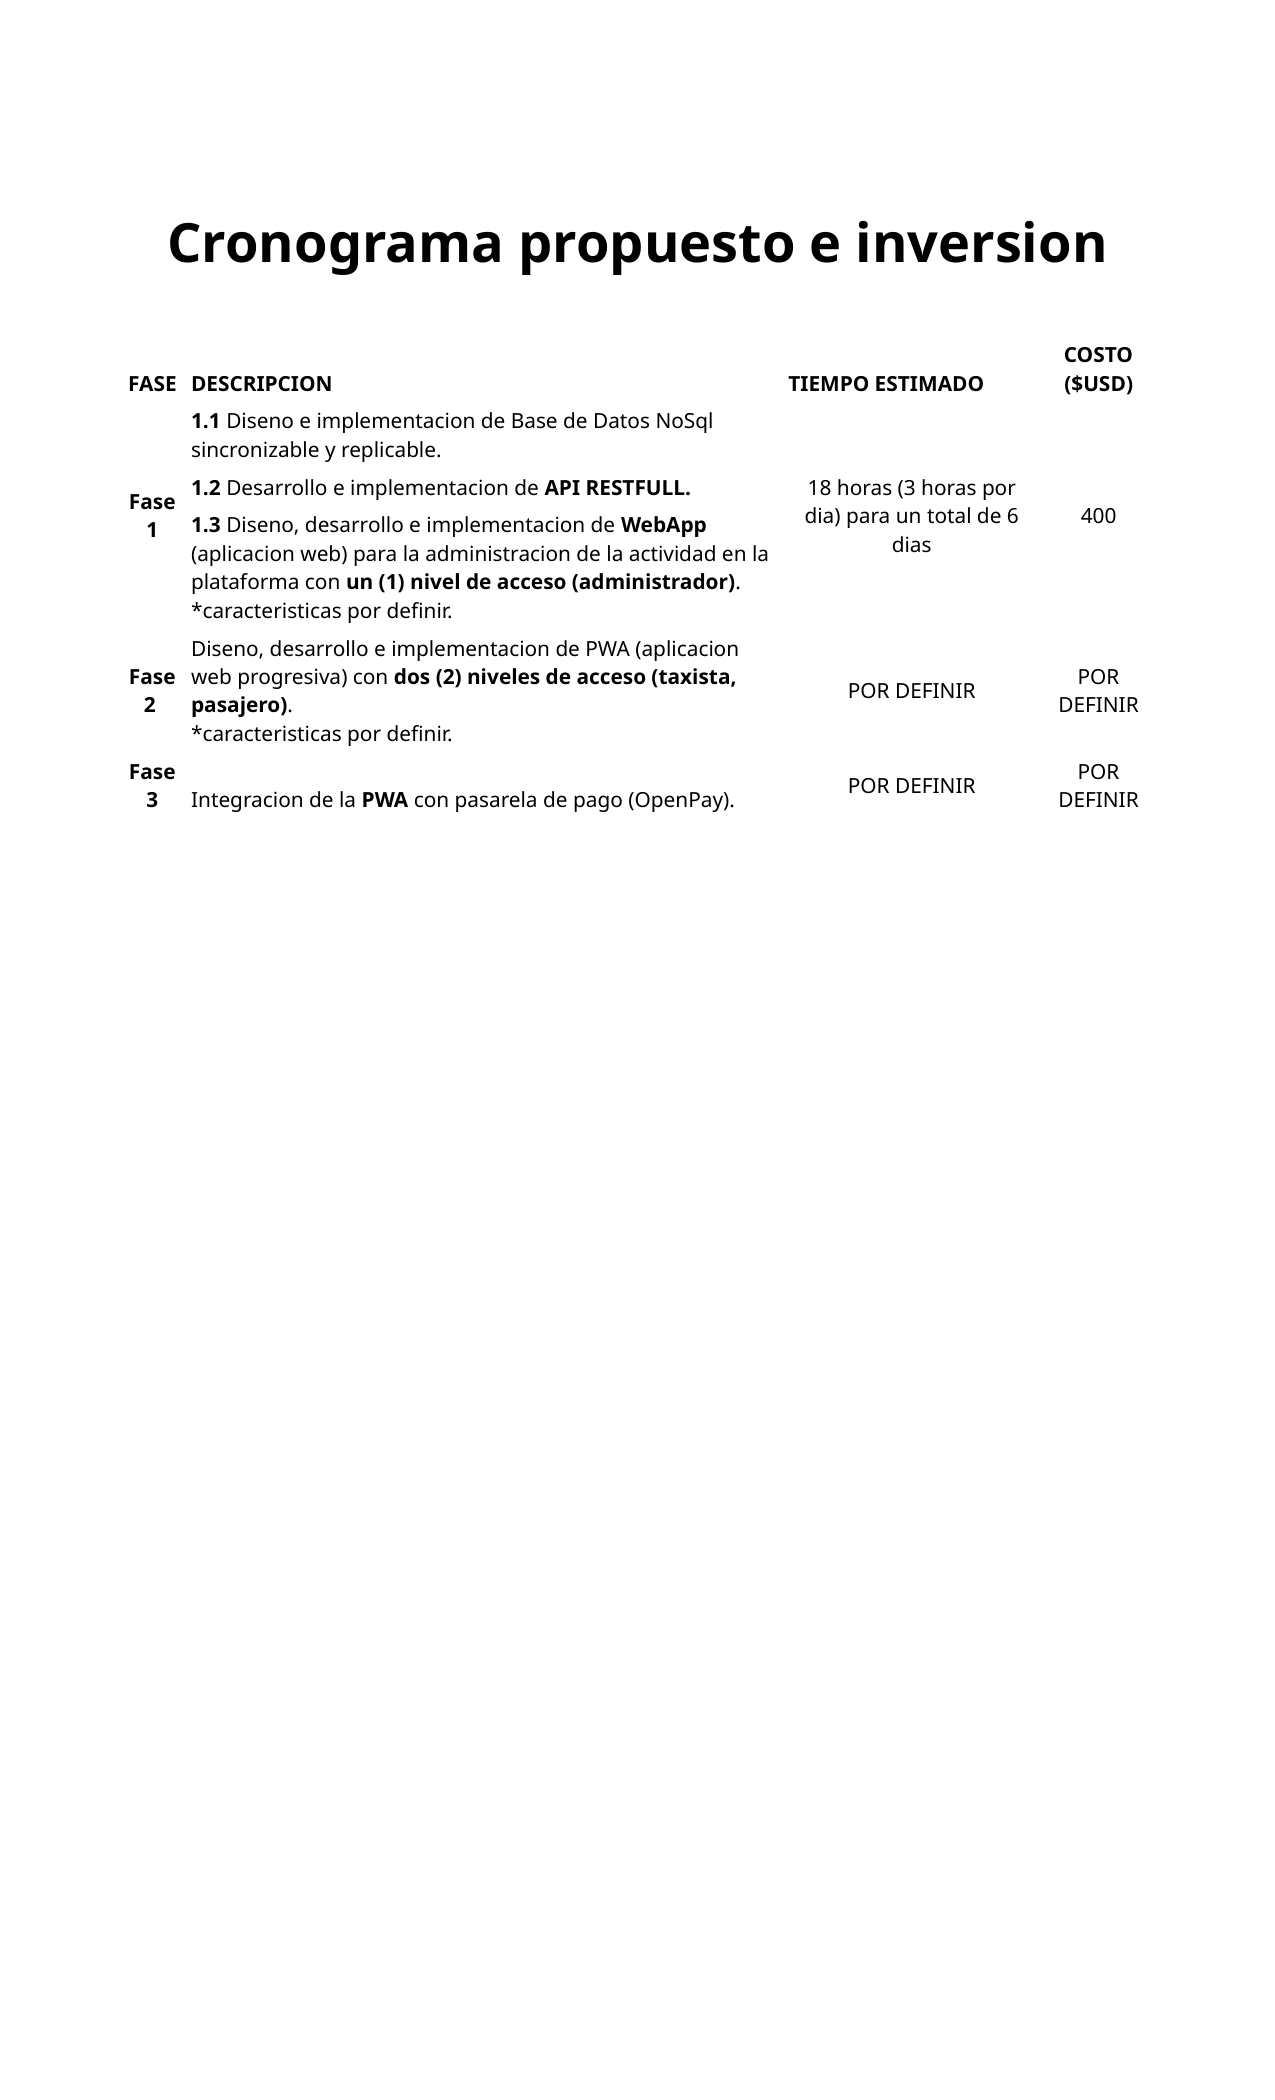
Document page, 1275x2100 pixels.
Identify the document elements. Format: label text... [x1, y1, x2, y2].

table_cell Fase 1 [118, 402, 186, 629]
table_cell 18 horas (3 horas por dia) para un total de 6 dias [783, 402, 1040, 629]
table_cell Fase 3 [118, 752, 186, 818]
table_cell 1.3 Diseno, desarrollo e implementacion de WebApp (aplicacion web) para la administracion de la actividad en la plataforma con un (1) nivel de acceso (administrador). *caracteristicas por definir. [186, 506, 783, 629]
table_cell 1.2 Desarrollo e implementacion de API RESTFULL. [186, 468, 783, 506]
table_cell 1.1 Diseno e implementacion de Base de Datos NoSql sincronizable y replicable. [186, 402, 783, 468]
table_header COSTO ($USD) [1040, 336, 1157, 402]
table_cell Fase 2 [118, 629, 186, 752]
table_cell POR DEFINIR [783, 629, 1040, 752]
table_cell 400 [1040, 402, 1157, 629]
text Cronograma propuesto e inversion [118, 204, 1157, 278]
table_cell POR DEFINIR [783, 752, 1040, 818]
table_cell Diseno, desarrollo e implementacion de PWA (aplicacion web progresiva) con dos (2) niveles de acceso (taxista, pasajero). *caracteristicas por definir. [186, 629, 783, 752]
table_header FASE [118, 336, 186, 402]
table_header DESCRIPCION [186, 336, 783, 402]
table_cell POR DEFINIR [1040, 752, 1157, 818]
table_header TIEMPO ESTIMADO [783, 336, 1040, 402]
table_cell POR DEFINIR [1040, 629, 1157, 752]
table_cell Integracion de la PWA con pasarela de pago (OpenPay). [186, 752, 783, 818]
